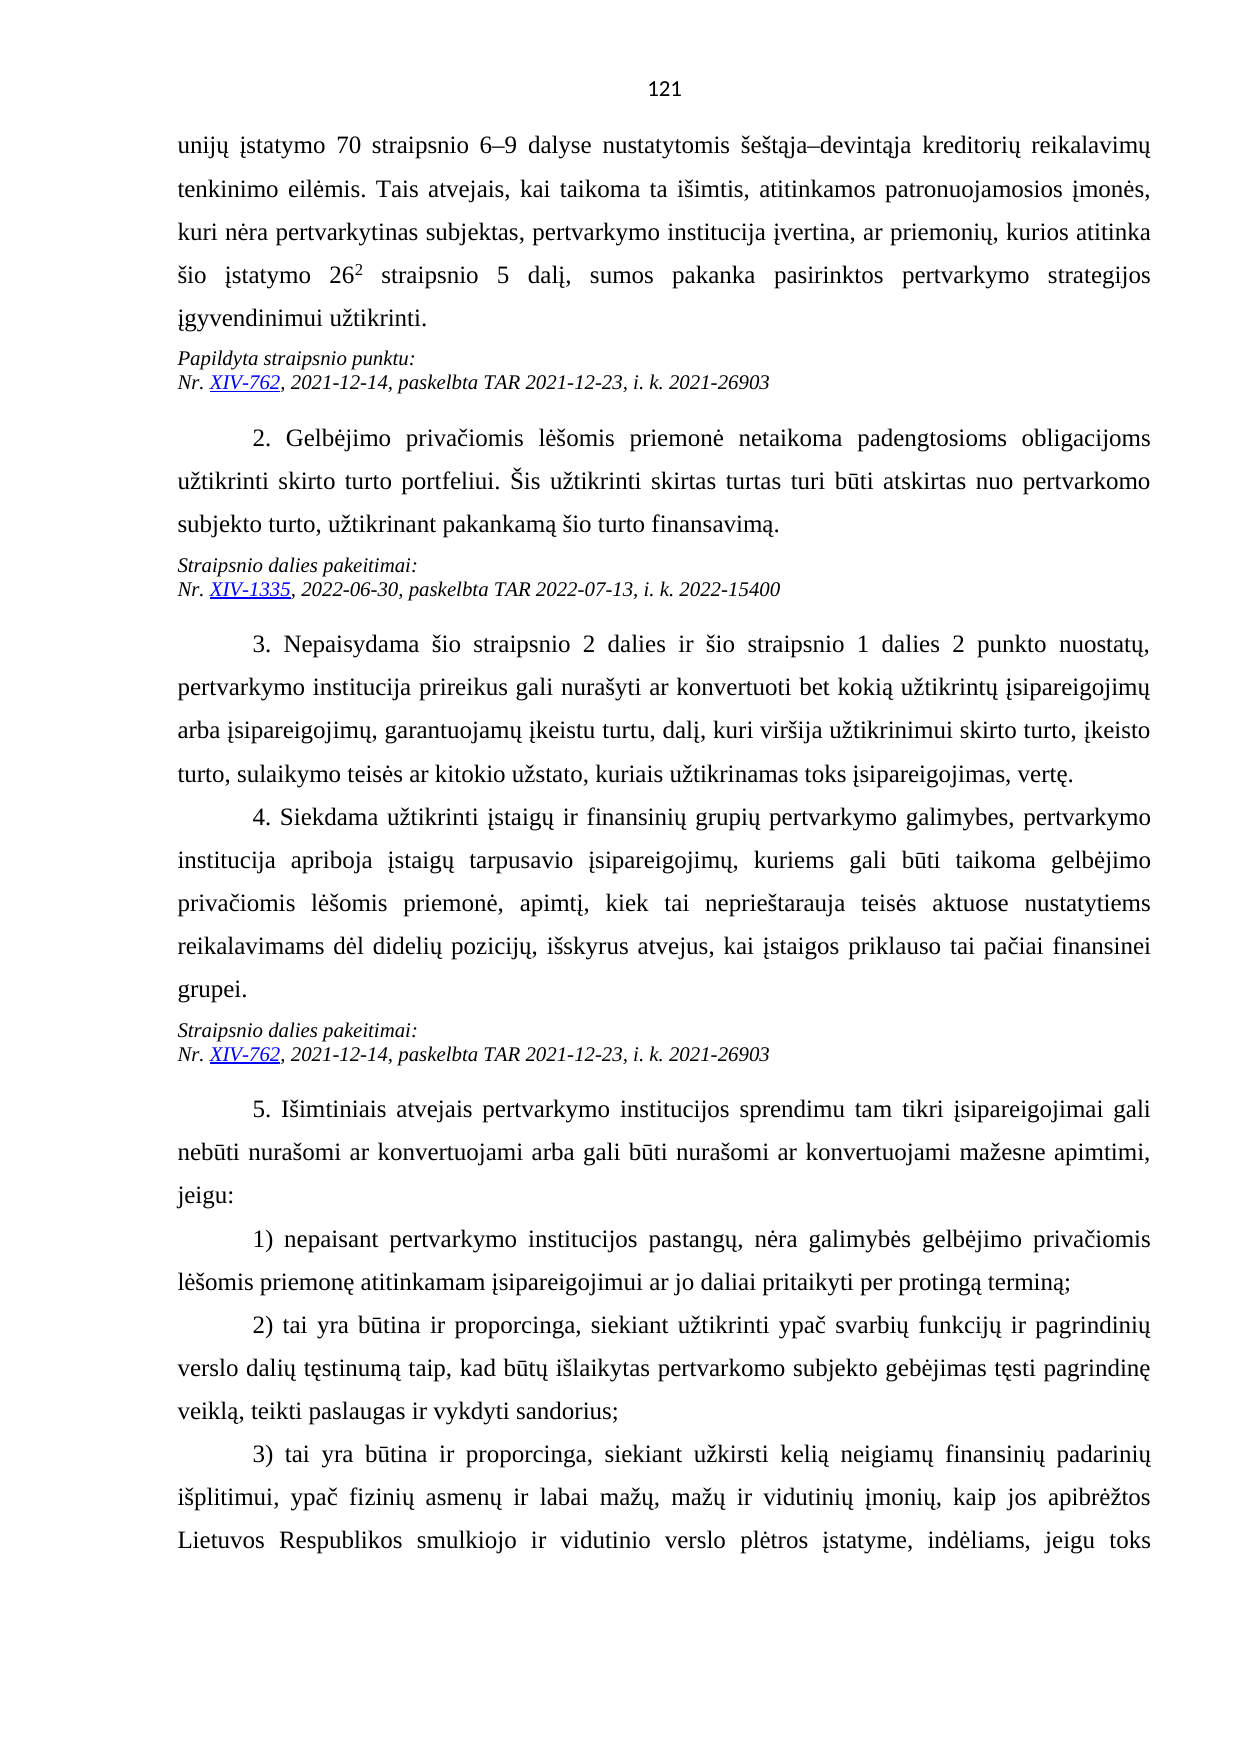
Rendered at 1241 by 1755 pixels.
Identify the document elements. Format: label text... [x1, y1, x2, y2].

text 2. Gelbėjimo privačiomis lėšomis priemonė netaikoma padengtosioms obligacijoms užtikrinti skirto turto portfeliui. Šis užtikrinti skirtas turtas turi būti atskirtas nuo pertvarkomo subjekto turto, užtikrinant pakankamą šio turto finansavimą. [177, 423, 1152, 538]
text Straipsnio dalies pakeitimai: [177, 552, 1152, 577]
text Straipsnio dalies pakeitimai: [177, 1017, 1152, 1042]
text Nr. XIV-762, 2021-12-14, paskelbta TAR 2021-12-23, i. k. 2021-26903 [177, 370, 1152, 394]
text 3) tai yra būtina ir proporcinga, siekiant užkirsti kelią neigiamų finansinių padarinių išplitimui, ypač fizinių asmenų ir labai mažų, mažų ir vidutinių įmonių, kaip jos apibrėžtos Lietuvos Respublikos smulkiojo ir vidutinio verslo plėtros įstatyme, indėliams, jeigu toks [177, 1439, 1152, 1554]
text Nr. XIV-762, 2021-12-14, paskelbta TAR 2021-12-23, i. k. 2021-26903 [177, 1042, 1152, 1066]
text 1) nepaisant pertvarkymo institucijos pastangų, nėra galimybės gelbėjimo privačiomis lėšomis priemonę atitinkamam įsipareigojimui ar jo daliai pritaikyti per protingą terminą; [177, 1224, 1152, 1296]
text unijų įstatymo 70 straipsnio 6–9 dalyse nustatytomis šeštąja–devintąja kreditorių reikalavimų tenkinimo eilėmis. Tais atvejais, kai taikoma ta išimtis, atitinkamos patronuojamosios įmonės, kuri nėra pertvarkytinas subjektas, pertvarkymo institucija įvertina, ar priemonių, kurios atitinka šio įstatymo 262 straipsnio 5 dalį, sumos pakanka pasirinktos pertvarkymo strategijos įgyvendinimui užtikrinti. [177, 131, 1152, 332]
text Nr. XIV-1335, 2022-06-30, paskelbta TAR 2022-07-13, i. k. 2022-15400 [177, 577, 1152, 601]
text 3. Nepaisydama šio straipsnio 2 dalies ir šio straipsnio 1 dalies 2 punkto nuostatų, pertvarkymo institucija prireikus gali nurašyti ar konvertuoti bet kokią užtikrintų įsipareigojimų arba įsipareigojimų, garantuojamų įkeistu turtu, dalį, kuri viršija užtikrinimui skirto turto, įkeisto turto, sulaikymo teisės ar kitokio užstato, kuriais užtikrinamas toks įsipareigojimas, vertę. [177, 629, 1152, 787]
text Papildyta straipsnio punktu: [177, 346, 1152, 370]
text 4. Siekdama užtikrinti įstaigų ir finansinių grupių pertvarkymo galimybes, pertvarkymo institucija apriboja įstaigų tarpusavio įsipareigojimų, kuriems gali būti taikoma gelbėjimo privačiomis lėšomis priemonė, apimtį, kiek tai neprieštarauja teisės aktuose nustatytiems reikalavimams dėl didelių pozicijų, išskyrus atvejus, kai įstaigos priklauso tai pačiai finansinei grupei. [177, 802, 1152, 1003]
text 2) tai yra būtina ir proporcinga, siekiant užtikrinti ypač svarbių funkcijų ir pagrindinių verslo dalių tęstinumą taip, kad būtų išlaikytas pertvarkomo subjekto gebėjimas tęsti pagrindinę veiklą, teikti paslaugas ir vykdyti sandorius; [177, 1310, 1152, 1425]
text 5. Išimtiniais atvejais pertvarkymo institucijos sprendimu tam tikri įsipareigojimai gali nebūti nurašomi ar konvertuojami arba gali būti nurašomi ar konvertuojami mažesne apimtimi, jeigu: [177, 1094, 1152, 1209]
